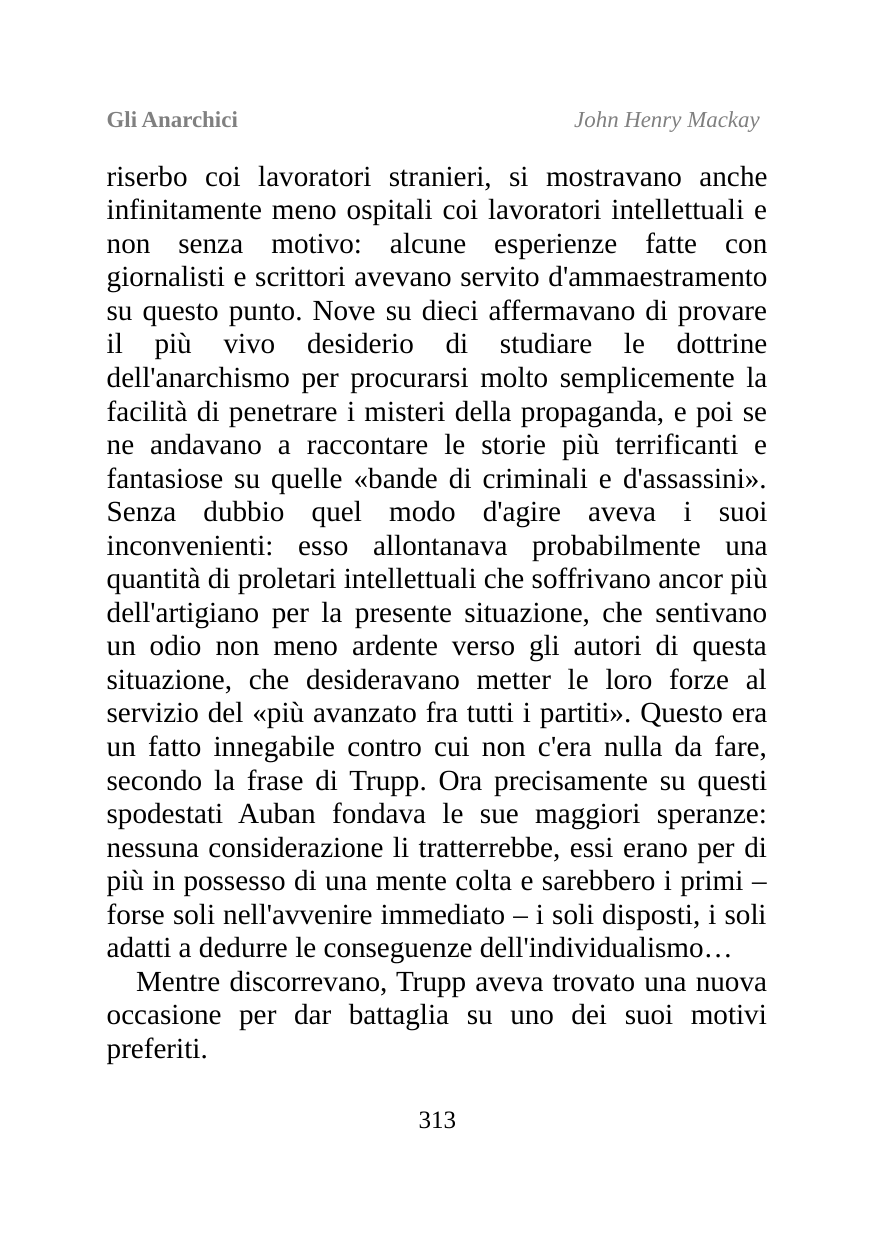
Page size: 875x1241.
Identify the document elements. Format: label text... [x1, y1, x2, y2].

text riserbo coi lavoratori stranieri, si mostravano anche infinitamente meno ospitali coi lavoratori intellettuali e non senza motivo: alcune esperienze fatte con giornalisti e scrittori avevano servito d'ammaestramento su questo punto. Nove su dieci affermavano di provare il più vivo desiderio di studiare le dottrine dell'anarchismo per procurarsi molto semplicemente la facilità di penetrare i misteri della propaganda, e poi se ne andavano a raccontare le storie più terrificanti e fantasiose su quelle «bande di criminali e d'assassini». Senza dubbio quel modo d'agire aveva i suoi inconvenienti: esso allontanava probabilmente una quantità di proletari intellettuali che soffrivano ancor più dell'artigiano per la presente situazione, che sentivano un odio non meno ardente verso gli autori di questa situazione, che desideravano metter le loro forze al servizio del «più avanzato fra tutti i partiti». Questo era un fatto innegabile contro cui non c'era nulla da fare, secondo la frase di Trupp. Ora precisamente su questi spodestati Auban fondava le sue maggiori speranze: nessuna considerazione li tratterrebbe, essi erano per di più in possesso di una mente colta e sarebbero i primi – forse soli nell'avvenire immediato – i soli disposti, i soli adatti a dedurre le conseguenze dell'individualismo… [106, 159, 768, 964]
text Mentre discorrevano, Trupp aveva trovato una nuova occasione per dar battaglia su uno dei suoi motivi preferiti. [106, 964, 768, 1064]
